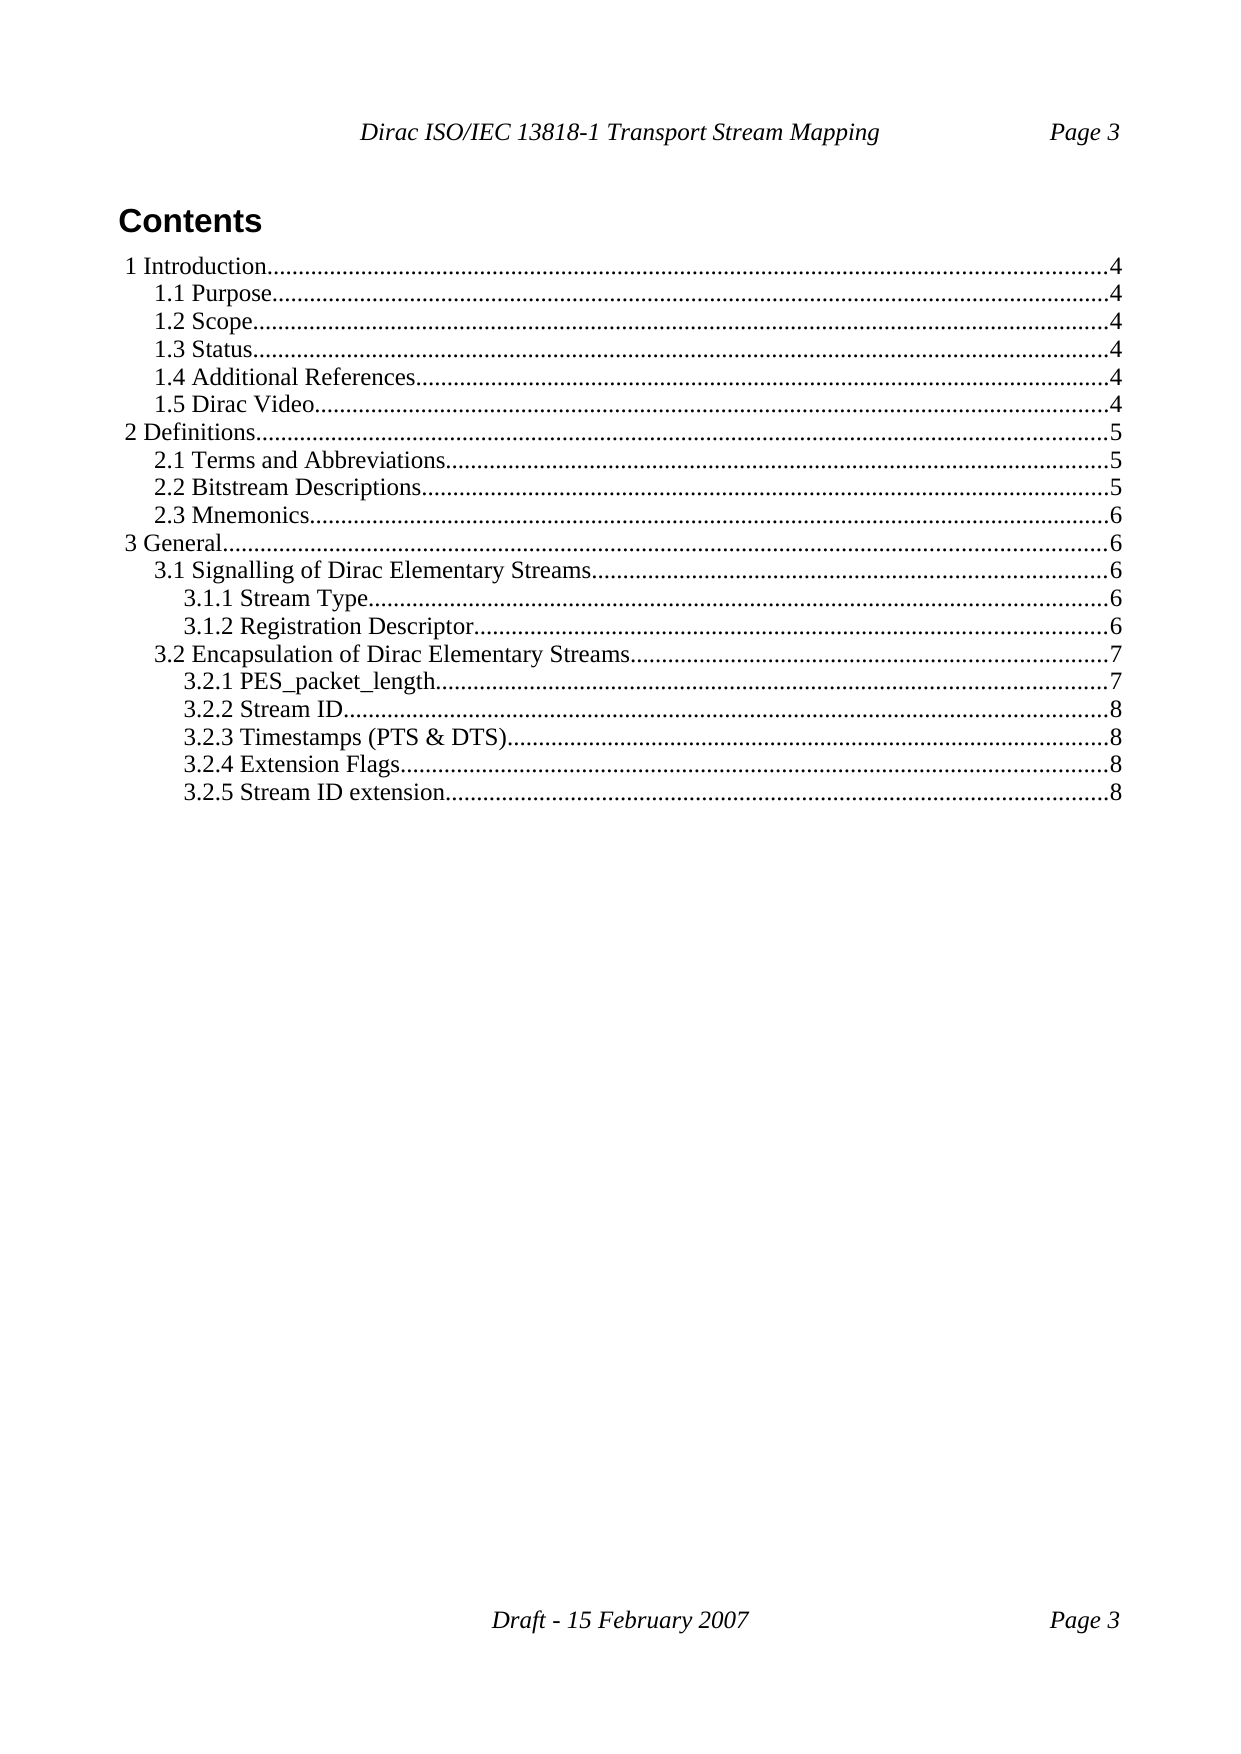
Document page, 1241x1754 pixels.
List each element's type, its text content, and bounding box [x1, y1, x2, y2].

text 3.2.3 Timestamps (PTS & DTS) 8 [177, 723, 1122, 751]
text 3.2.2 Stream ID 8 [177, 695, 1122, 723]
text 3.1.2 Registration Descriptor 6 [177, 612, 1122, 640]
text 1.5 Dirac Video 4 [148, 390, 1122, 418]
text 3.2.5 Stream ID extension 8 [177, 778, 1122, 806]
text 1 Introduction 4 [118, 252, 1122, 279]
text 1.2 Scope 4 [148, 307, 1122, 335]
text 1.4 Additional References 4 [148, 363, 1122, 390]
text 3 General 6 [118, 529, 1122, 557]
text 3.2.1 PES_packet_length 7 [177, 667, 1122, 695]
text 3.1.1 Stream Type 6 [177, 584, 1122, 612]
text 3.2 Encapsulation of Dirac Elementary Streams 7 [148, 640, 1122, 667]
text 3.2.4 Extension Flags 8 [177, 751, 1122, 778]
text 2 Definitions 5 [118, 418, 1122, 446]
text 2.3 Mnemonics 6 [148, 501, 1122, 529]
subtitle Contents [118, 202, 1122, 239]
text 1.3 Status 4 [148, 335, 1122, 363]
text 2.2 Bitstream Descriptions 5 [148, 473, 1122, 501]
text 1.1 Purpose 4 [148, 279, 1122, 307]
text 2.1 Terms and Abbreviations 5 [148, 446, 1122, 473]
text 3.1 Signalling of Dirac Elementary Streams 6 [148, 557, 1122, 584]
